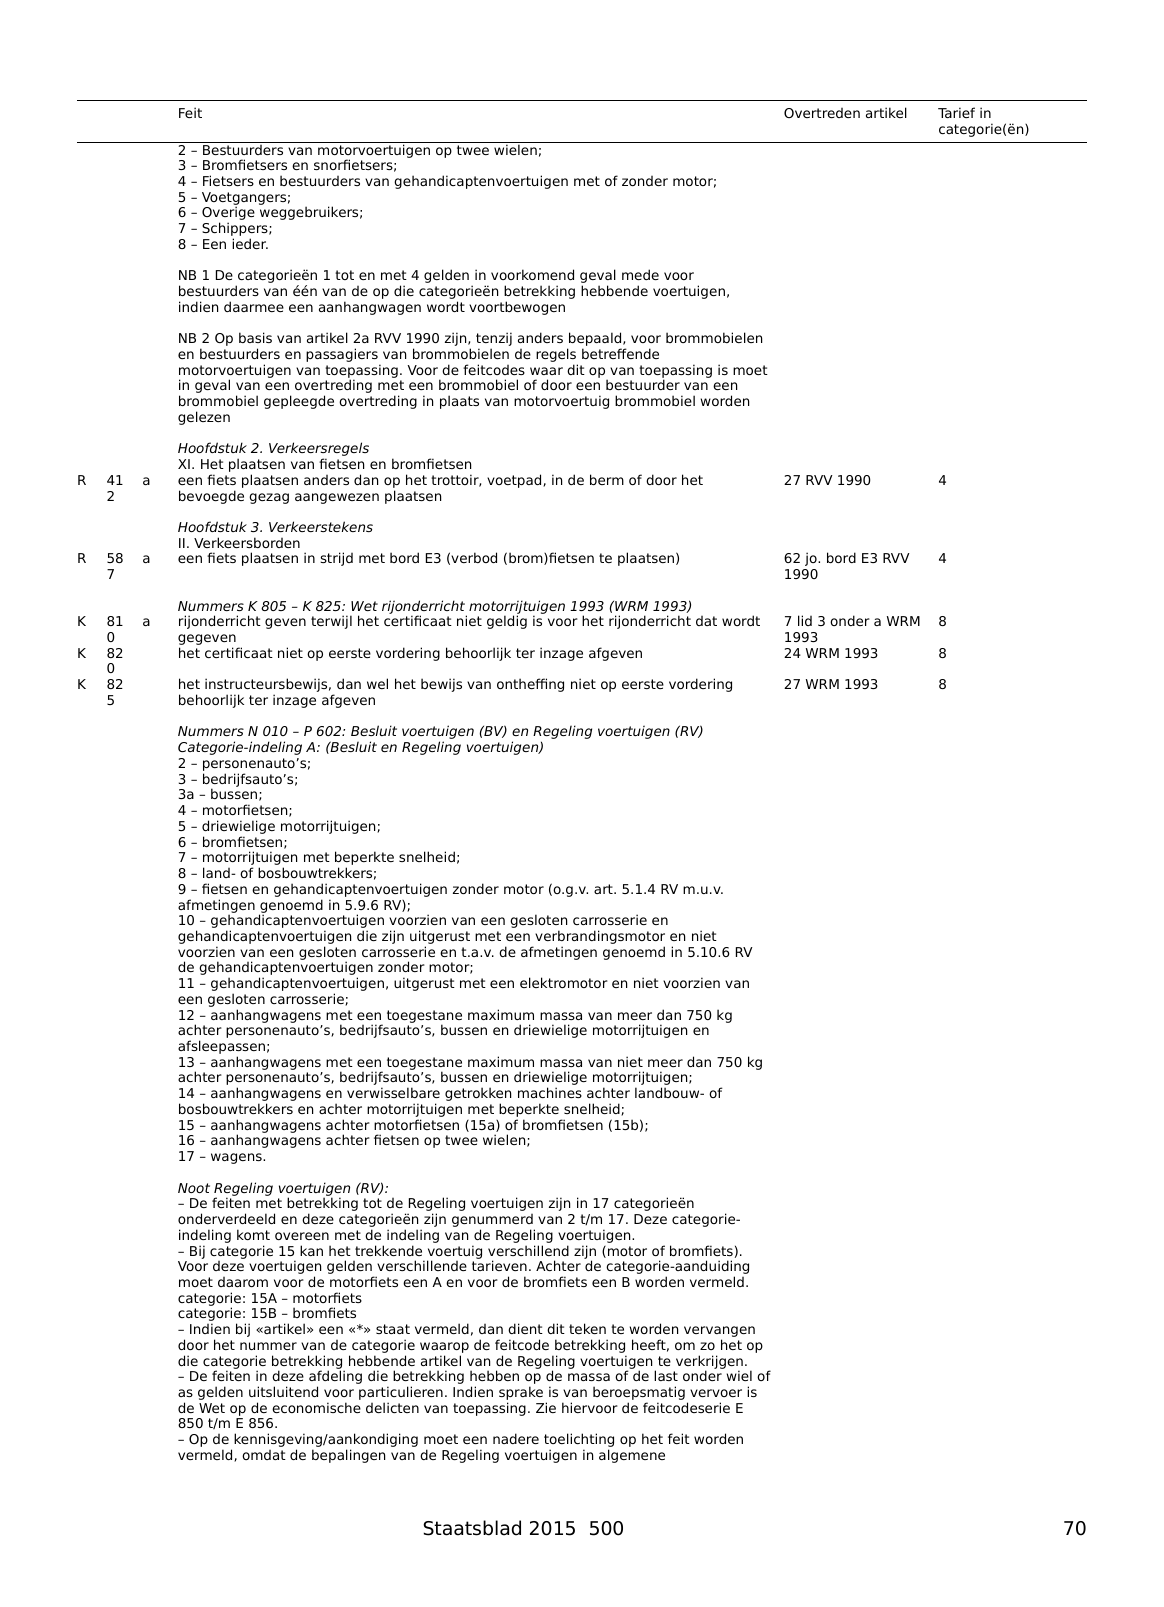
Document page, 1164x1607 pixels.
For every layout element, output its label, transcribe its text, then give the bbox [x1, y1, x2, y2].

table_header [77, 101, 101, 142]
table_cell [778, 205, 932, 221]
table_cell [136, 1086, 172, 1117]
table_cell 7 – Schippers; [172, 221, 778, 237]
table_cell [778, 724, 932, 740]
table_cell [172, 504, 778, 520]
table_cell [136, 882, 172, 913]
table_header Tarief in categorie(ën) [932, 101, 1087, 142]
table_cell [778, 1149, 932, 1165]
table_cell [778, 331, 932, 425]
table_cell 4 [932, 551, 1087, 583]
table_cell [778, 866, 932, 882]
table_cell [77, 143, 101, 158]
table_cell [101, 583, 136, 598]
table_cell [778, 850, 932, 866]
table_cell [136, 237, 172, 252]
table_cell [778, 787, 932, 803]
table_cell [932, 1118, 1087, 1133]
table_cell [932, 1322, 1087, 1369]
table_cell [101, 1008, 136, 1054]
table_cell [136, 913, 172, 976]
table_cell [77, 724, 101, 740]
table_cell [778, 771, 932, 787]
table_cell [77, 315, 101, 331]
table_cell [778, 740, 932, 756]
table_cell 5 – Voetgangers; [172, 190, 778, 205]
table_cell 5 – driewielige motorrijtuigen; [172, 819, 778, 834]
table_cell [778, 756, 932, 771]
table_cell [136, 1149, 172, 1165]
table_cell [778, 1118, 932, 1133]
table_cell II. Verkeersborden [172, 536, 778, 551]
table_cell [778, 1165, 932, 1180]
table_cell [77, 425, 101, 441]
table_cell [77, 850, 101, 866]
table_cell [77, 819, 101, 834]
table_cell [136, 599, 172, 614]
table_cell [136, 771, 172, 787]
table_cell [172, 583, 778, 598]
table_cell [101, 1133, 136, 1149]
table_cell [136, 1008, 172, 1054]
table_cell [101, 1196, 136, 1243]
table_cell [101, 1243, 136, 1291]
table_cell [932, 1086, 1087, 1117]
table_cell [932, 1291, 1087, 1306]
table_cell [778, 599, 932, 614]
table_cell [77, 1133, 101, 1149]
table_cell [778, 976, 932, 1007]
table_cell Hoofdstuk 3. Verkeerstekens [172, 520, 778, 536]
table_cell [101, 1306, 136, 1322]
table_cell [932, 850, 1087, 866]
table_cell [136, 158, 172, 174]
table_cell [932, 866, 1087, 882]
table_header [101, 101, 136, 142]
table_cell [136, 1118, 172, 1133]
table_cell [778, 315, 932, 331]
table_cell [77, 536, 101, 551]
table_cell [778, 583, 932, 598]
table_cell [778, 1306, 932, 1322]
table_cell [77, 268, 101, 315]
table_cell [172, 425, 778, 441]
table_cell [136, 1196, 172, 1243]
table_cell [932, 583, 1087, 598]
table_cell Categorie-indeling A: (Besluit en Regeling voertuigen) [172, 740, 778, 756]
table_cell [136, 190, 172, 205]
table_cell [77, 520, 101, 536]
table_cell [172, 253, 778, 268]
table_cell [778, 803, 932, 819]
table_cell [136, 709, 172, 724]
table_cell [932, 1243, 1087, 1291]
table_cell – Op de kennisgeving/aankondiging moet een nadere toelichting op het feit worden vermeld, omdat de bepalingen van de Regeling voertuigen in algemene [172, 1432, 778, 1463]
table_cell 3a – bussen; [172, 787, 778, 803]
table_cell [136, 1369, 172, 1432]
table_cell [101, 882, 136, 913]
table_cell het certificaat niet op eerste vordering behoorlijk ter inzage afgeven [172, 646, 778, 677]
table_cell [778, 1086, 932, 1117]
table_cell [101, 850, 136, 866]
table_cell [77, 1055, 101, 1086]
table_cell [101, 425, 136, 441]
table_cell [77, 331, 101, 425]
table_cell [77, 771, 101, 787]
table_cell NB 1 De categorieën 1 tot en met 4 gelden in voorkomend geval mede voor bestuurders van één van de op die categorieën betrekking hebbende voertuigen, indien daarmee een aanhangwagen wordt voortbewogen [172, 268, 778, 315]
table_cell [932, 1196, 1087, 1243]
table_cell [136, 268, 172, 315]
table_cell – De feiten met betrekking tot de Regeling voertuigen zijn in 17 categorieën onderverdeeld en deze categorieën zijn genummerd van 2 t/m 17. Deze categorie-indeling komt overeen met de indeling van de Regeling voertuigen. [172, 1196, 778, 1243]
table_cell [101, 268, 136, 315]
table_cell [77, 1306, 101, 1322]
table_cell [778, 253, 932, 268]
table_cell [778, 882, 932, 913]
table_cell [932, 756, 1087, 771]
table_cell a [136, 614, 172, 646]
table_cell [77, 1086, 101, 1117]
table_cell [101, 536, 136, 551]
table_cell NB 2 Op basis van artikel 2a RVV 1990 zijn, tenzij anders bepaald, voor brommobielen en bestuurders en passagiers van brommobielen de regels betreffende motorvoertuigen van toepassing. Voor de feitcodes waar dit op van toepassing is moet in geval van een overtreding met een brommobiel of door een bestuurder van een brommobiel gepleegde overtreding in plaats van motorvoertuig brommobiel worden gelezen [172, 331, 778, 425]
table_cell [136, 457, 172, 473]
table_cell [932, 976, 1087, 1007]
table_cell [932, 158, 1087, 174]
table_cell [101, 709, 136, 724]
table_cell [778, 441, 932, 457]
table_cell [932, 599, 1087, 614]
table_cell [932, 724, 1087, 740]
table_cell [77, 253, 101, 268]
table_cell [101, 504, 136, 520]
table_cell [77, 237, 101, 252]
table_cell [77, 599, 101, 614]
table_cell [778, 221, 932, 237]
table_cell 27 RVV 1990 [778, 473, 932, 504]
table_header [136, 101, 172, 142]
table_cell [101, 143, 136, 158]
table_cell [77, 803, 101, 819]
table_cell [932, 205, 1087, 221]
table_cell [172, 1165, 778, 1180]
table_cell [101, 1369, 136, 1432]
table_cell 16 – aanhangwagens achter fietsen op twee wielen; [172, 1133, 778, 1149]
table_cell een fiets plaatsen anders dan op het trottoir, voetpad, in de berm of door het bevoegde gezag aangewezen plaatsen [172, 473, 778, 504]
table_cell [77, 1118, 101, 1133]
table_header Overtreden artikel [778, 101, 932, 142]
table_cell [932, 1133, 1087, 1149]
table_cell [101, 1432, 136, 1463]
table_cell 8 [932, 614, 1087, 646]
table_cell [77, 1322, 101, 1369]
table_cell [932, 1432, 1087, 1463]
table_cell [101, 174, 136, 189]
table_cell – De feiten in deze afdeling die betrekking hebben op de massa of de last onder wiel of as gelden uitsluitend voor particulieren. Indien sprake is van beroepsmatig vervoer is de Wet op de economische delicten van toepassing. Zie hiervoor de feitcodeserie E 850 t/m E 856. [172, 1369, 778, 1432]
table_cell [101, 253, 136, 268]
table_cell [932, 913, 1087, 976]
table_cell [101, 1055, 136, 1086]
table_cell [932, 253, 1087, 268]
table_cell [778, 709, 932, 724]
table_cell [778, 1008, 932, 1054]
table_cell [136, 1432, 172, 1463]
table_cell 2 – Bestuurders van motorvoertuigen op twee wielen; [172, 143, 778, 158]
table_cell [932, 1306, 1087, 1322]
table_cell [932, 819, 1087, 834]
table_cell 4 [932, 473, 1087, 504]
table_cell [932, 803, 1087, 819]
table_cell [778, 1133, 932, 1149]
table_cell [101, 190, 136, 205]
table_cell een fiets plaatsen in strijd met bord E3 (verbod (brom)fietsen te plaatsen) [172, 551, 778, 583]
table_cell 4 – Fietsers en bestuurders van gehandicaptenvoertuigen met of zonder motor; [172, 174, 778, 189]
table_cell [932, 709, 1087, 724]
table_cell [136, 677, 172, 708]
table_cell [136, 740, 172, 756]
table_cell [101, 331, 136, 425]
table_cell [932, 143, 1087, 158]
table_cell [77, 205, 101, 221]
table_cell [77, 158, 101, 174]
table_cell [136, 819, 172, 834]
table_cell [101, 457, 136, 473]
table_cell [136, 646, 172, 677]
table_cell [932, 520, 1087, 536]
table_cell [778, 1432, 932, 1463]
table_cell [932, 1165, 1087, 1180]
table_cell [136, 315, 172, 331]
table_cell [932, 834, 1087, 850]
table_cell [101, 1291, 136, 1306]
table_cell R [77, 551, 101, 583]
table_cell [77, 457, 101, 473]
table_cell 27 WRM 1993 [778, 677, 932, 708]
table_cell [172, 709, 778, 724]
table_cell [778, 143, 932, 158]
table_cell [136, 1306, 172, 1322]
table_cell [101, 976, 136, 1007]
table_cell 14 – aanhangwagens en verwisselbare getrokken machines achter landbouw- of bosbouwtrekkers en achter motorrijtuigen met beperkte snelheid; [172, 1086, 778, 1117]
table_cell [136, 834, 172, 850]
table_cell [932, 221, 1087, 237]
table_cell [77, 1196, 101, 1243]
table_cell 9 – fietsen en gehandicaptenvoertuigen zonder motor (o.g.v. art. 5.1.4 RV m.u.v. afmetingen genoemd in 5.9.6 RV); [172, 882, 778, 913]
table_cell [101, 205, 136, 221]
table_cell [778, 457, 932, 473]
table_cell [778, 1243, 932, 1291]
table_cell [932, 457, 1087, 473]
table_cell [101, 221, 136, 237]
table_cell [136, 1291, 172, 1306]
table_cell [136, 441, 172, 457]
table_cell categorie: 15A – motorfiets [172, 1291, 778, 1306]
table_cell [136, 221, 172, 237]
table_cell [77, 1165, 101, 1180]
table_cell [136, 1165, 172, 1180]
table_cell Nummers K 805 – K 825: Wet rijonderricht motorrijtuigen 1993 (WRM 1993) [172, 599, 778, 614]
table_cell [136, 1322, 172, 1369]
table_cell [932, 504, 1087, 520]
table_cell [932, 237, 1087, 252]
table_cell 8 [932, 677, 1087, 708]
table_cell [778, 520, 932, 536]
table_cell [101, 724, 136, 740]
table_cell XI. Het plaatsen van fietsen en bromfietsen [172, 457, 778, 473]
table_cell [136, 583, 172, 598]
table_cell [778, 913, 932, 976]
table_cell [77, 583, 101, 598]
table_cell 820 [101, 646, 136, 677]
table_cell [778, 1322, 932, 1369]
table_cell 17 – wagens. [172, 1149, 778, 1165]
table_cell [932, 1180, 1087, 1196]
table_cell [932, 441, 1087, 457]
table_cell [136, 425, 172, 441]
table_cell [101, 756, 136, 771]
table_cell [778, 237, 932, 252]
table_cell [932, 174, 1087, 189]
table_cell [77, 1369, 101, 1432]
table_cell [77, 1008, 101, 1054]
table_cell [932, 771, 1087, 787]
table_cell [77, 441, 101, 457]
table_cell 13 – aanhangwagens met een toegestane maximum massa van niet meer dan 750 kg achter personenauto’s, bedrijfsauto’s, bussen en driewielige motorrijtuigen; [172, 1055, 778, 1086]
table_cell het instructeursbewijs, dan wel het bewijs van ontheffing niet op eerste vordering behoorlijk ter inzage afgeven [172, 677, 778, 708]
table_cell [77, 190, 101, 205]
table_cell [932, 315, 1087, 331]
table_cell [77, 756, 101, 771]
table_cell 6 – Overige weggebruikers; [172, 205, 778, 221]
table_cell a [136, 473, 172, 504]
table_cell [136, 253, 172, 268]
table_cell 10 – gehandicaptenvoertuigen voorzien van een gesloten carrosserie en gehandicaptenvoertuigen die zijn uitgerust met een verbrandingsmotor en niet voorzien van een gesloten carrosserie en t.a.v. de afmetingen genoemd in 5.10.6 RV de gehandicaptenvoertuigen zonder motor; [172, 913, 778, 976]
table_cell [136, 866, 172, 882]
table_cell categorie: 15B – bromfiets [172, 1306, 778, 1322]
table_cell [136, 724, 172, 740]
table_cell [77, 1243, 101, 1291]
table_cell [101, 803, 136, 819]
table_cell [932, 1055, 1087, 1086]
table_cell a [136, 551, 172, 583]
table_cell Nummers N 010 – P 602: Besluit voertuigen (BV) en Regeling voertuigen (RV) [172, 724, 778, 740]
table_cell [77, 1180, 101, 1196]
table_cell [77, 221, 101, 237]
table_cell Hoofdstuk 2. Verkeersregels [172, 441, 778, 457]
table_cell [136, 1133, 172, 1149]
table_cell – Indien bij «artikel» een «*» staat vermeld, dan dient dit teken te worden vervangen door het nummer van de categorie waarop de feitcode betrekking heeft, om zo het op die categorie betrekking hebbende artikel van de Regeling voertuigen te verkrijgen. [172, 1322, 778, 1369]
table_cell [778, 504, 932, 520]
table_cell 24 WRM 1993 [778, 646, 932, 677]
table_cell 11 – gehandicaptenvoertuigen, uitgerust met een elektromotor en niet voorzien van een gesloten carrosserie; [172, 976, 778, 1007]
table_cell 8 [932, 646, 1087, 677]
table_cell [101, 599, 136, 614]
table_cell 825 [101, 677, 136, 708]
table_cell 6 – bromfietsen; [172, 834, 778, 850]
table_cell [778, 1180, 932, 1196]
table_cell 7 lid 3 onder a WRM 1993 [778, 614, 932, 646]
table_cell [932, 268, 1087, 315]
table_cell [101, 913, 136, 976]
table_cell [932, 425, 1087, 441]
table_cell [778, 1291, 932, 1306]
table_cell [932, 1149, 1087, 1165]
table_cell [101, 771, 136, 787]
table_cell [136, 174, 172, 189]
table_cell [101, 740, 136, 756]
table_cell [101, 1165, 136, 1180]
table_cell [932, 1369, 1087, 1432]
table_cell 3 – bedrijfsauto’s; [172, 771, 778, 787]
table_cell [101, 819, 136, 834]
table_cell 12 – aanhangwagens met een toegestane maximum massa van meer dan 750 kg achter personenauto’s, bedrijfsauto’s, bussen en driewielige motorrijtuigen en afsleepassen; [172, 1008, 778, 1054]
table_cell [136, 756, 172, 771]
table_cell 3 – Bromfietsers en snorfietsers; [172, 158, 778, 174]
table_cell [778, 834, 932, 850]
table_cell 810 [101, 614, 136, 646]
table_cell [136, 1055, 172, 1086]
table_cell 15 – aanhangwagens achter motorfietsen (15a) of bromfietsen (15b); [172, 1118, 778, 1133]
table_cell [136, 520, 172, 536]
table_cell [778, 268, 932, 315]
table_cell [101, 158, 136, 174]
table_cell [932, 787, 1087, 803]
table_cell [77, 1149, 101, 1165]
table_cell 8 – Een ieder. [172, 237, 778, 252]
table_header Feit [172, 101, 778, 142]
table_cell [136, 787, 172, 803]
table_cell [136, 504, 172, 520]
table_cell [778, 1196, 932, 1243]
table_cell K [77, 614, 101, 646]
table_cell [101, 237, 136, 252]
table_cell [101, 1086, 136, 1117]
table_cell [101, 1149, 136, 1165]
table_cell [932, 882, 1087, 913]
table_cell [136, 205, 172, 221]
table_cell [778, 190, 932, 205]
table_cell [101, 866, 136, 882]
table_cell [101, 520, 136, 536]
table_cell [932, 331, 1087, 425]
table_cell 412 [101, 473, 136, 504]
table_cell [77, 740, 101, 756]
table_cell [101, 1322, 136, 1369]
table_cell [136, 1180, 172, 1196]
table_cell [77, 1291, 101, 1306]
table_cell [932, 190, 1087, 205]
table_cell 7 – motorrijtuigen met beperkte snelheid; [172, 850, 778, 866]
table_cell [778, 158, 932, 174]
table_cell [136, 1243, 172, 1291]
table_cell [101, 834, 136, 850]
table_cell [77, 834, 101, 850]
table_cell [136, 976, 172, 1007]
table_cell [101, 441, 136, 457]
table_cell [778, 174, 932, 189]
table_cell [778, 425, 932, 441]
table_cell [77, 1432, 101, 1463]
table_cell [136, 536, 172, 551]
table_cell [77, 882, 101, 913]
table_cell [77, 866, 101, 882]
table_cell [932, 536, 1087, 551]
table_cell [172, 315, 778, 331]
table_cell [932, 740, 1087, 756]
table_cell [101, 315, 136, 331]
table_cell Noot Regeling voertuigen (RV): [172, 1180, 778, 1196]
table_cell 587 [101, 551, 136, 583]
table_cell K [77, 677, 101, 708]
table_cell – Bij categorie 15 kan het trekkende voertuig verschillend zijn (motor of bromfiets). Voor deze voertuigen gelden verschillende tarieven. Achter de categorie-aanduiding moet daarom voor de motorfiets een A en voor de bromfiets een B worden vermeld. [172, 1243, 778, 1291]
table_cell rijonderricht geven terwijl het certificaat niet geldig is voor het rijonderricht dat wordt gegeven [172, 614, 778, 646]
table_cell [77, 174, 101, 189]
table_cell [778, 819, 932, 834]
table_cell [77, 709, 101, 724]
table_cell [77, 504, 101, 520]
table_cell [101, 787, 136, 803]
table_cell [101, 1180, 136, 1196]
table_cell 62 jo. bord E3 RVV 1990 [778, 551, 932, 583]
table_cell [136, 143, 172, 158]
table_cell [77, 976, 101, 1007]
table_cell [136, 850, 172, 866]
table_cell [932, 1008, 1087, 1054]
table_cell [136, 331, 172, 425]
table_cell 4 – motorfietsen; [172, 803, 778, 819]
table_cell [101, 1118, 136, 1133]
table_cell 8 – land- of bosbouwtrekkers; [172, 866, 778, 882]
table_cell 2 – personenauto’s; [172, 756, 778, 771]
table_cell R [77, 473, 101, 504]
table_cell [77, 787, 101, 803]
table_cell K [77, 646, 101, 677]
table_cell [778, 536, 932, 551]
table_cell [136, 803, 172, 819]
table_cell [778, 1369, 932, 1432]
table_cell [778, 1055, 932, 1086]
table_cell [77, 913, 101, 976]
